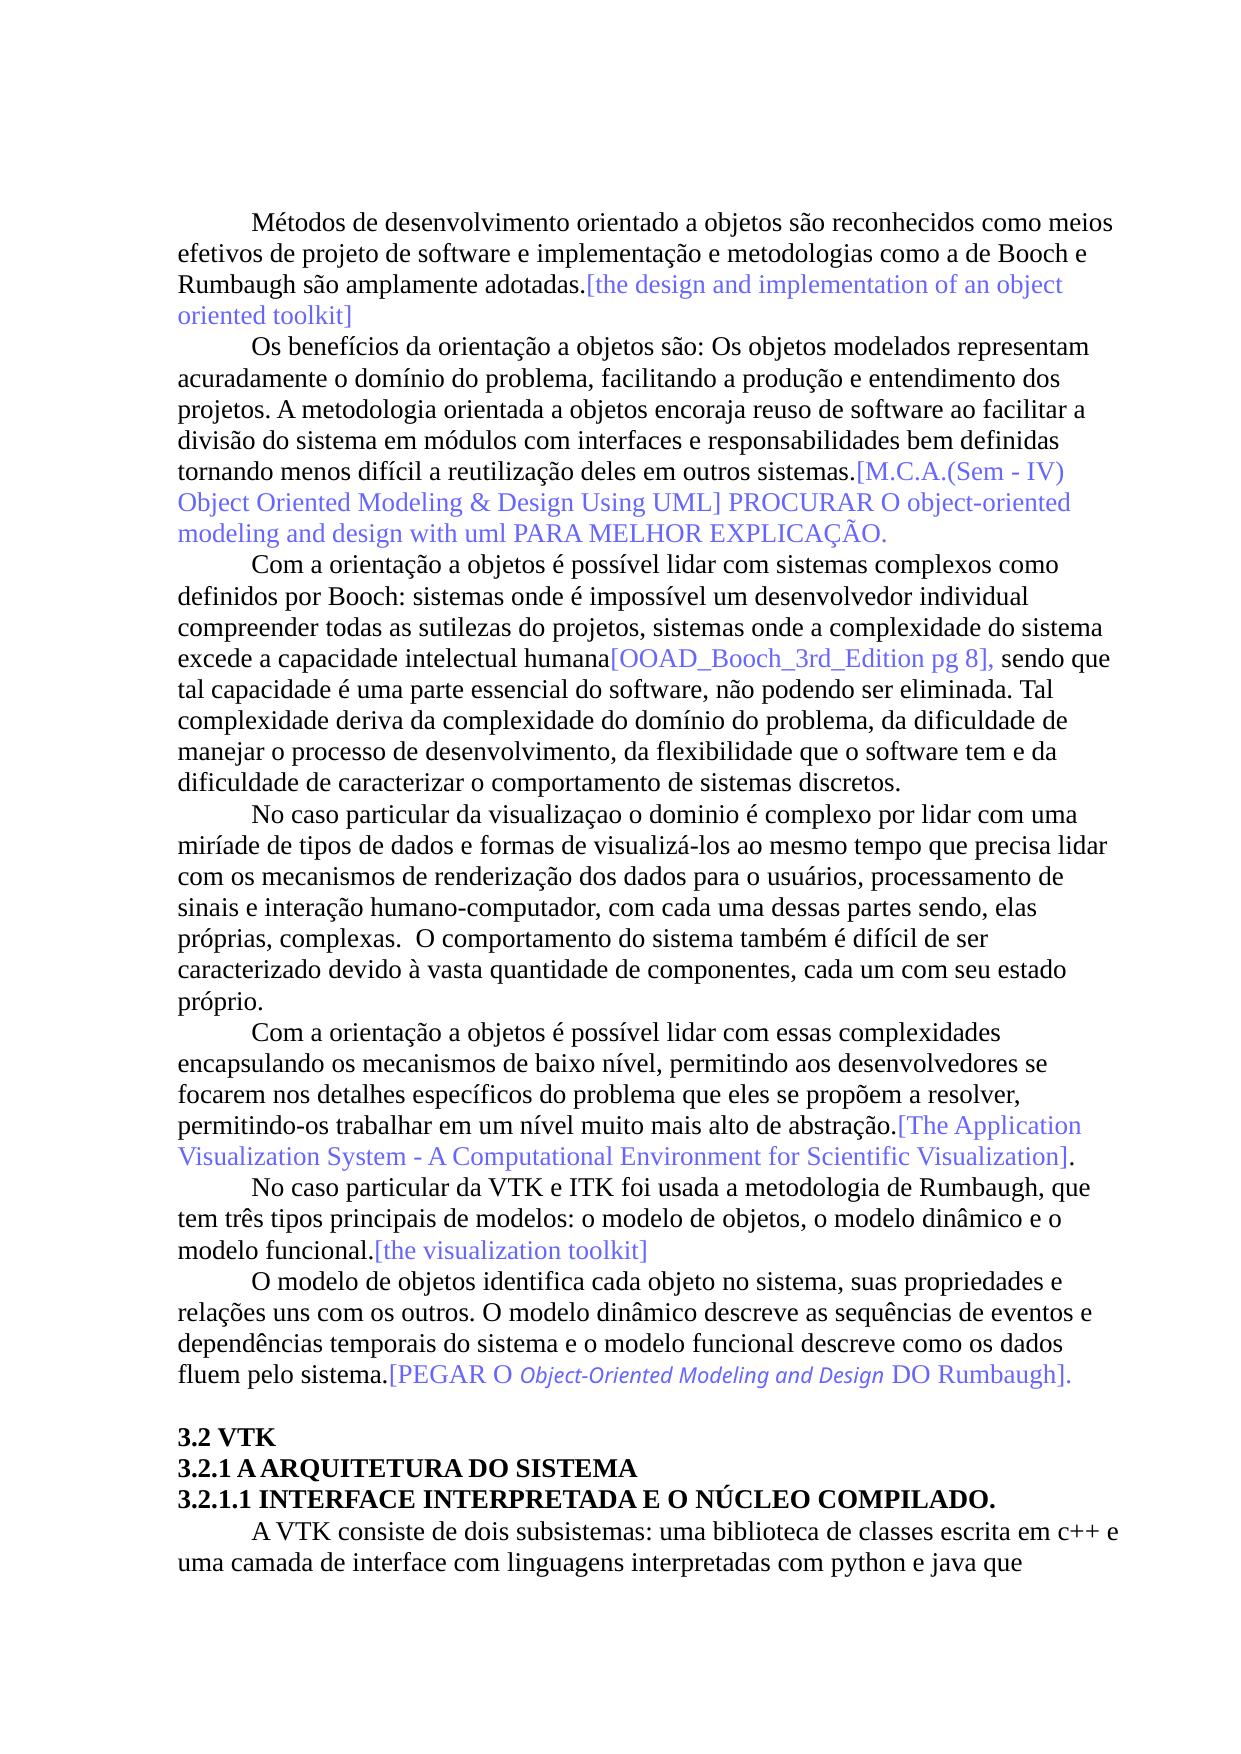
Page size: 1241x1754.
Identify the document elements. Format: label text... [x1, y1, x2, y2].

text No caso particular da VTK e ITK foi usada a metodologia de Rumbaugh, que tem três tipos principais de modelos: o modelo de objetos, o modelo dinâmico e o modelo funcional.[the visualization toolkit] [177, 1171, 1122, 1265]
text Com a orientação a objetos é possível lidar com sistemas complexos como definidos por Booch: sistemas onde é impossível um desenvolvedor individual compreender todas as sutilezas do projetos, sistemas onde a complexidade do sistema excede a capacidade intelectual humana[OOAD_Booch_3rd_Edition pg 8], sendo que tal capacidade é uma parte essencial do software, não podendo ser eliminada. Tal complexidade deriva da complexidade do domínio do problema, da dificuldade de manejar o processo de desenvolvimento, da flexibilidade que o software tem e da dificuldade de caracterizar o comportamento de sistemas discretos. [177, 548, 1122, 798]
text No caso particular da visualizaçao o dominio é complexo por lidar com uma miríade de tipos de dados e formas de visualizá-los ao mesmo tempo que precisa lidar com os mecanismos de renderização dos dados para o usuários, processamento de sinais e interação humano-computador, com cada uma dessas partes sendo, elas próprias, complexas. O comportamento do sistema também é difícil de ser caracterizado devido à vasta quantidade de componentes, cada um com seu estado próprio. [177, 798, 1122, 1016]
subtitle 3.2.1 A ARQUITETURA DO SISTEMA [177, 1452, 1122, 1483]
text Com a orientação a objetos é possível lidar com essas complexidades encapsulando os mecanismos de baixo nível, permitindo aos desenvolvedores se focarem nos detalhes específicos do problema que eles se propõem a resolver, permitindo-os trabalhar em um nível muito mais alto de abstração.[The Application Visualization System - A Computational Environment for Scientific Visualization]. [177, 1016, 1122, 1171]
text Métodos de desenvolvimento orientado a objetos são reconhecidos como meios efetivos de projeto de software e implementação e metodologias como a de Booch e Rumbaugh são amplamente adotadas.[the design and implementation of an object oriented toolkit] [177, 206, 1122, 331]
subtitle 3.2 VTK [177, 1421, 1122, 1452]
text Os benefícios da orientação a objetos são: Os objetos modelados representam acuradamente o domínio do problema, facilitando a produção e entendimento dos projetos. A metodologia orientada a objetos encoraja reuso de software ao facilitar a divisão do sistema em módulos com interfaces e responsabilidades bem definidas tornando menos difícil a reutilização deles em outros sistemas.[M.C.A.(Sem - IV) Object Oriented Modeling & Design Using UML] PROCURAR O object-oriented modeling and design with uml PARA MELHOR EXPLICAÇÃO. [177, 331, 1122, 548]
text A VTK consiste de dois subsistemas: uma biblioteca de classes escrita em c++ e uma camada de interface com linguagens interpretadas com python e java que [177, 1514, 1122, 1577]
text O modelo de objetos identifica cada objeto no sistema, suas propriedades e relações uns com os outros. O modelo dinâmico descreve as sequências de eventos e dependências temporais do sistema e o modelo funcional descreve como os dados fluem pelo sistema.[PEGAR O Object-Oriented Modeling and Design DO Rumbaugh]. [177, 1265, 1122, 1390]
subtitle 3.2.1.1 INTERFACE INTERPRETADA E O NÚCLEO COMPILADO. [177, 1483, 1122, 1514]
